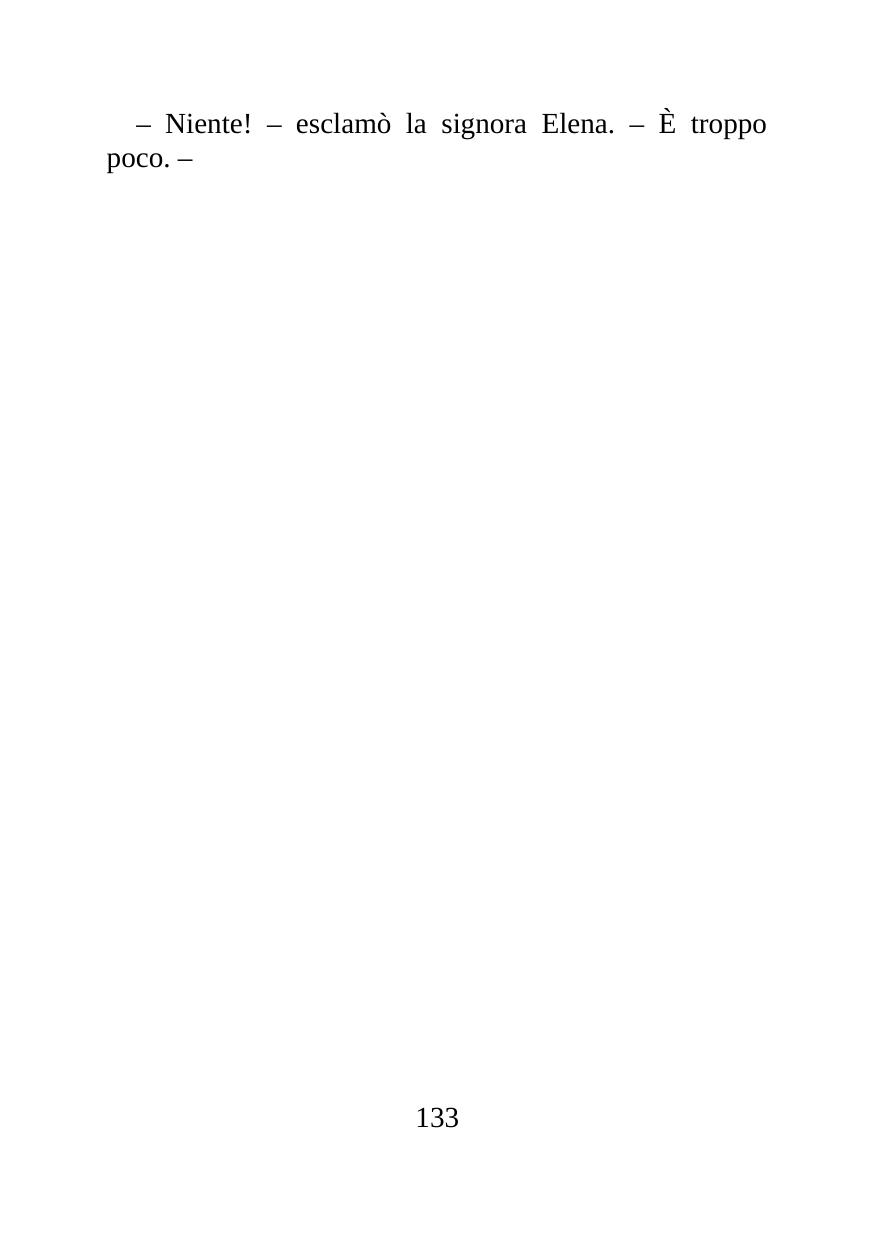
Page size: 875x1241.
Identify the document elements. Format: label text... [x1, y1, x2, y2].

text ‒ Niente! ‒ esclamò la signora Elena. ‒ È troppo poco. ‒ [106, 106, 768, 173]
